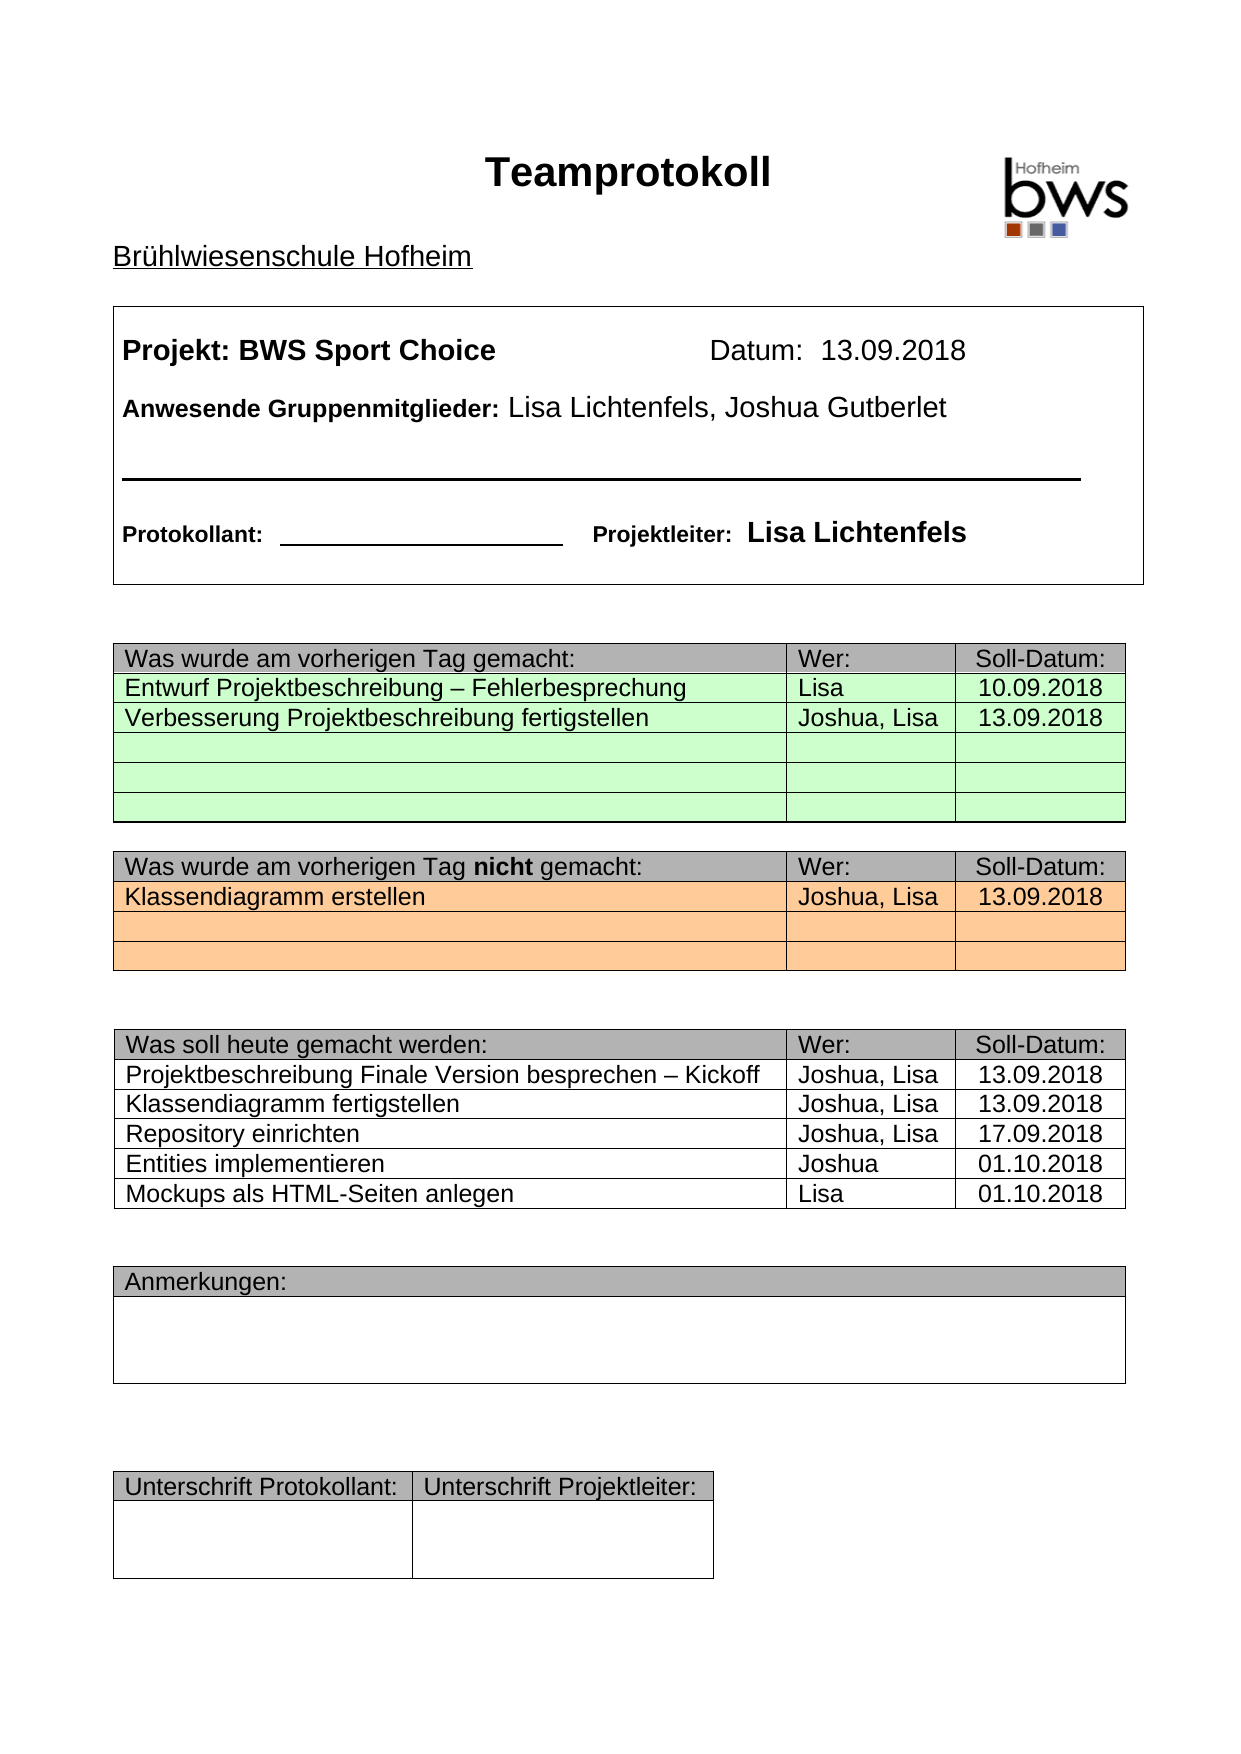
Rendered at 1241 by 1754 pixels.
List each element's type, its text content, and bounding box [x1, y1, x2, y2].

table_cell Entities implementieren [115, 1149, 786, 1178]
text Anwesende Gruppenmitglieder: Lisa Lichtenfels, Joshua Gutberlet [114, 387, 1143, 424]
table_cell Joshua, Lisa [787, 1119, 955, 1148]
text Brühlwiesenschule Hofheim [112, 239, 1144, 272]
table_cell 13.09.2018 [956, 1060, 1125, 1088]
table_cell Repository einrichten [115, 1119, 786, 1148]
table_cell [787, 793, 955, 821]
table_header Wer: [787, 1030, 955, 1059]
table_cell [787, 912, 955, 941]
table_cell Joshua, Lisa [787, 882, 955, 911]
table_cell [114, 733, 786, 762]
table_cell [787, 942, 955, 970]
table_cell [956, 763, 1125, 792]
table_header Soll-Datum: [956, 852, 1125, 881]
table_cell Mockups als HTML-Seiten anlegen [115, 1179, 786, 1208]
table_header Wer: [787, 644, 955, 672]
table_cell Lisa [787, 674, 955, 702]
table_cell Entwurf Projektbeschreibung – Fehlerbesprechung [114, 674, 786, 702]
table_cell 13.09.2018 [956, 882, 1125, 911]
table_header Soll-Datum: [956, 644, 1125, 672]
table_cell [956, 793, 1125, 821]
table_cell [114, 912, 786, 941]
table_cell [956, 912, 1125, 941]
table_cell Klassendiagramm erstellen [114, 882, 786, 911]
table_cell Joshua [787, 1149, 955, 1178]
table_header Was soll heute gemacht werden: [115, 1030, 786, 1059]
text Protokollant: Projektleiter: Lisa Lichtenfels [114, 512, 1143, 548]
table_cell [114, 763, 786, 792]
table_cell Joshua, Lisa [787, 1090, 955, 1118]
table_cell 13.09.2018 [956, 1090, 1125, 1118]
table_header Soll-Datum: [956, 1030, 1125, 1059]
table_cell Lisa [787, 1179, 955, 1208]
table_header Was wurde am vorherigen Tag nicht gemacht: [114, 852, 786, 881]
table_cell [787, 763, 955, 792]
table_cell 01.10.2018 [956, 1149, 1125, 1178]
title Teamprotokoll [112, 148, 983, 196]
table_header Wer: [787, 852, 955, 881]
table_cell Verbesserung Projektbeschreibung fertigstellen [114, 703, 786, 732]
table_cell [956, 942, 1125, 970]
table_cell Joshua, Lisa [787, 703, 955, 732]
table_cell [114, 942, 786, 970]
table_cell [956, 733, 1125, 762]
table_cell [114, 793, 786, 821]
table_cell Klassendiagramm fertigstellen [115, 1090, 786, 1118]
table_cell 01.10.2018 [956, 1179, 1125, 1208]
table_header Was wurde am vorherigen Tag gemacht: [114, 644, 786, 672]
table_cell [114, 1297, 1125, 1383]
table_cell 17.09.2018 [956, 1119, 1125, 1148]
table_cell [787, 733, 955, 762]
table_cell 10.09.2018 [956, 674, 1125, 702]
table_cell Joshua, Lisa [787, 1060, 955, 1088]
table_cell [114, 1501, 412, 1578]
picture [983, 138, 1146, 253]
table_cell Projektbeschreibung Finale Version besprechen – Kickoff [115, 1060, 786, 1088]
table_header Unterschrift Protokollant: [114, 1472, 412, 1500]
table_header Anmerkungen: [114, 1267, 1125, 1296]
table_header Unterschrift Projektleiter: [413, 1472, 713, 1500]
text Projekt: BWS Sport Choice Datum: 13.09.2018 [114, 330, 1143, 366]
table_cell [413, 1501, 713, 1578]
table_cell 13.09.2018 [956, 703, 1125, 732]
